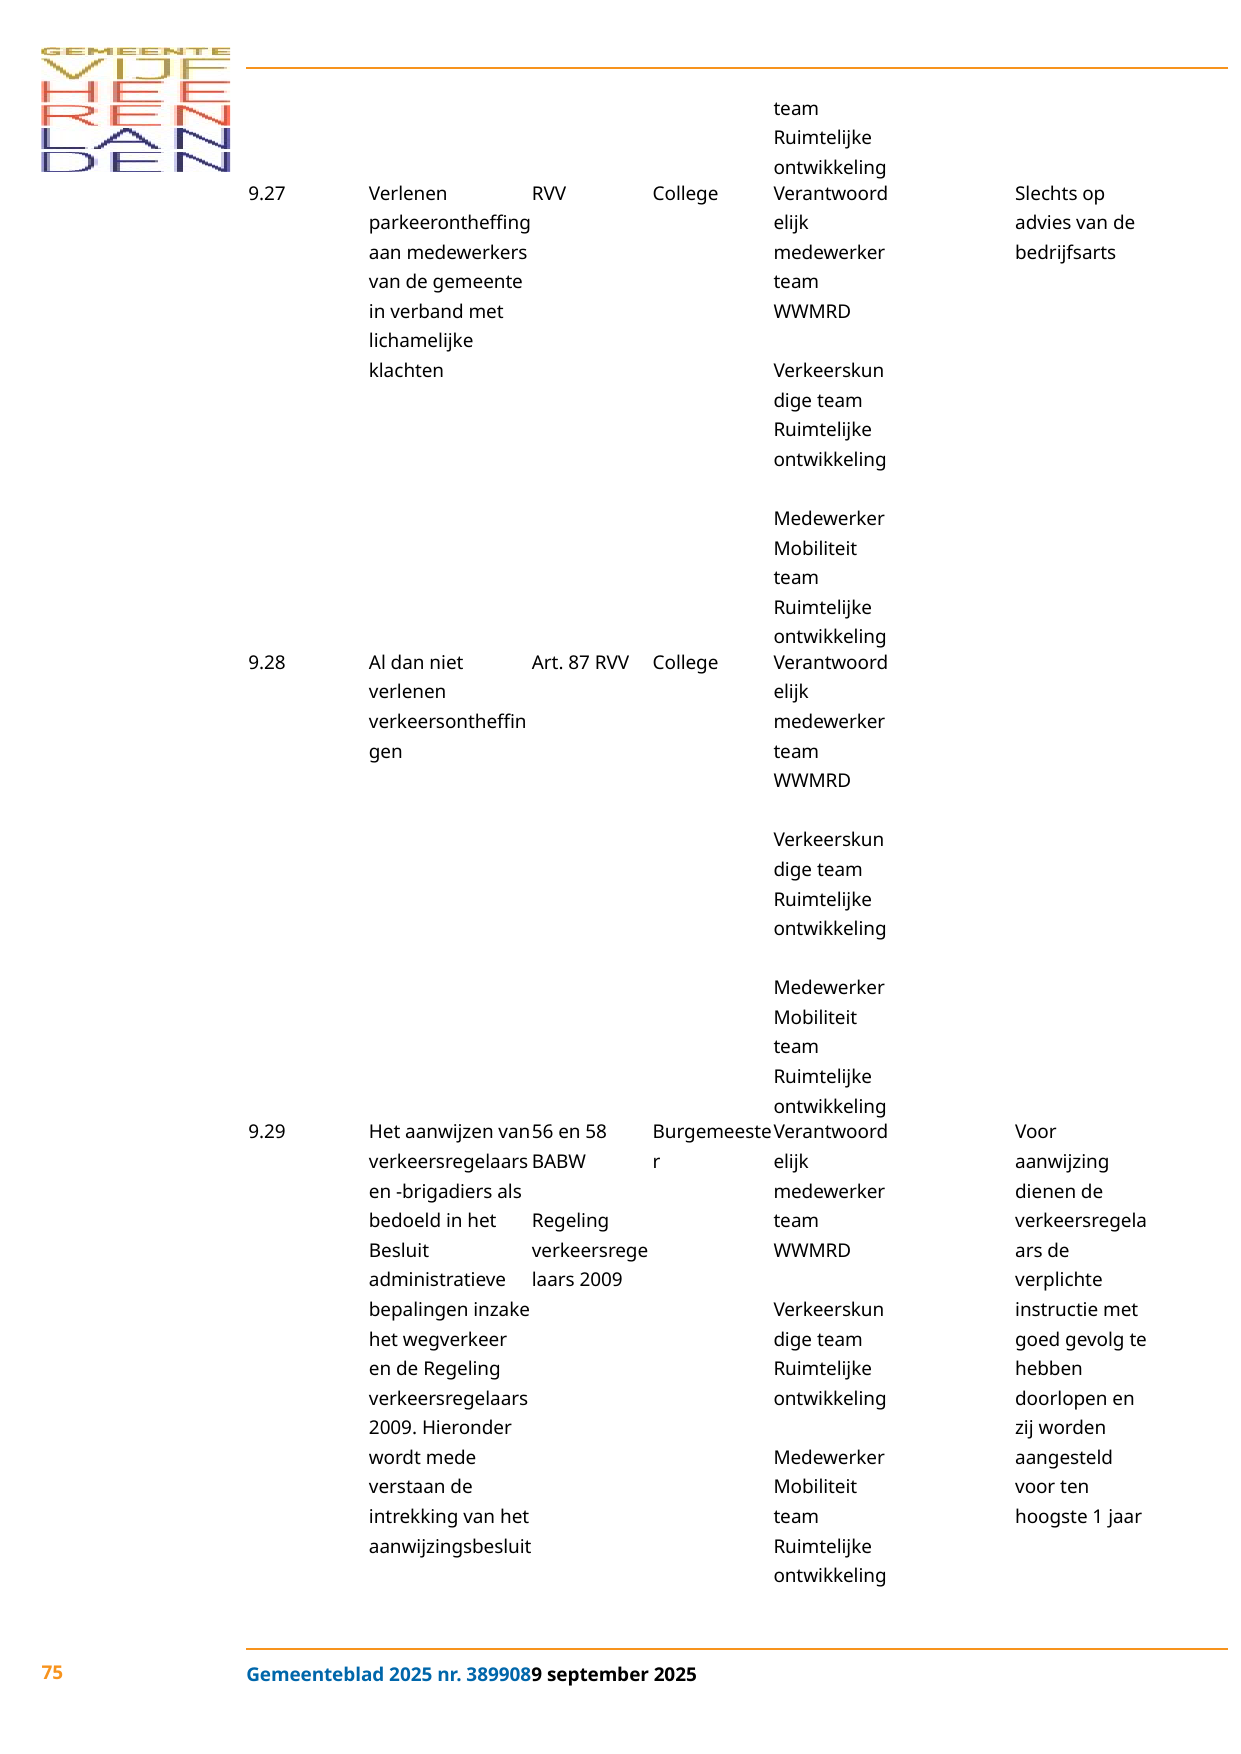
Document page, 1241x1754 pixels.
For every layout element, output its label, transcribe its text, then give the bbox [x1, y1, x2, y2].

table_cell [894, 649, 1015, 1119]
table_cell Slechts op advies van de bedrijfsarts [1015, 180, 1152, 649]
table_cell [1015, 95, 1152, 180]
table_cell [369, 95, 532, 180]
table_cell Voor aanwijzing dienen de verkeersregelaars de verplichte instructie met goed gevolg te hebben doorlopen en zij worden aangesteld voor ten hoogste 1 jaar [1015, 1119, 1152, 1588]
table_cell [1015, 649, 1152, 1119]
table_cell Al dan niet verlenen verkeersontheffingen [369, 649, 532, 1119]
table_cell Verantwoordelijk medewerker team WWMRD Verkeerskundige team Ruimtelijke ontwikkeling Medewerker Mobiliteit team Ruimtelijke ontwikkeling [773, 180, 894, 649]
table_cell [532, 95, 652, 180]
table_cell Art. 87 RVV [532, 649, 652, 1119]
table_cell Het aanwijzen van verkeersregelaars en -brigadiers als bedoeld in het Besluit administratieve bepalingen inzake het wegverkeer en de Regeling verkeersregelaars 2009. Hieronder wordt mede verstaan de intrekking van het aanwijzingsbesluit [369, 1119, 532, 1588]
table_cell Verantwoordelijk medewerker team WWMRD Verkeerskundige team Ruimtelijke ontwikkeling Medewerker Mobiliteit team Ruimtelijke ontwikkeling [773, 1119, 894, 1588]
table_cell Burgemeester [653, 1119, 773, 1588]
picture [41, 47, 231, 172]
table_cell [894, 95, 1015, 180]
table_cell [894, 180, 1015, 649]
table_cell College [653, 180, 773, 649]
table_cell team Ruimtelijke ontwikkeling [773, 95, 894, 180]
table_cell 9.29 [248, 1119, 369, 1588]
table_cell [653, 95, 773, 180]
table_cell Verlenen parkeerontheffing aan medewerkers van de gemeente in verband met lichamelijke klachten [369, 180, 532, 649]
table_cell College [653, 649, 773, 1119]
table_cell 56 en 58 BABW Regeling verkeersregelaars 2009 [532, 1119, 652, 1588]
table_cell [248, 95, 369, 180]
table_cell Verantwoordelijk medewerker team WWMRD Verkeerskundige team Ruimtelijke ontwikkeling Medewerker Mobiliteit team Ruimtelijke ontwikkeling [773, 649, 894, 1119]
table_cell [894, 1119, 1015, 1588]
table_cell 9.27 [248, 180, 369, 649]
table_cell RVV [532, 180, 652, 649]
table_cell 9.28 [248, 649, 369, 1119]
